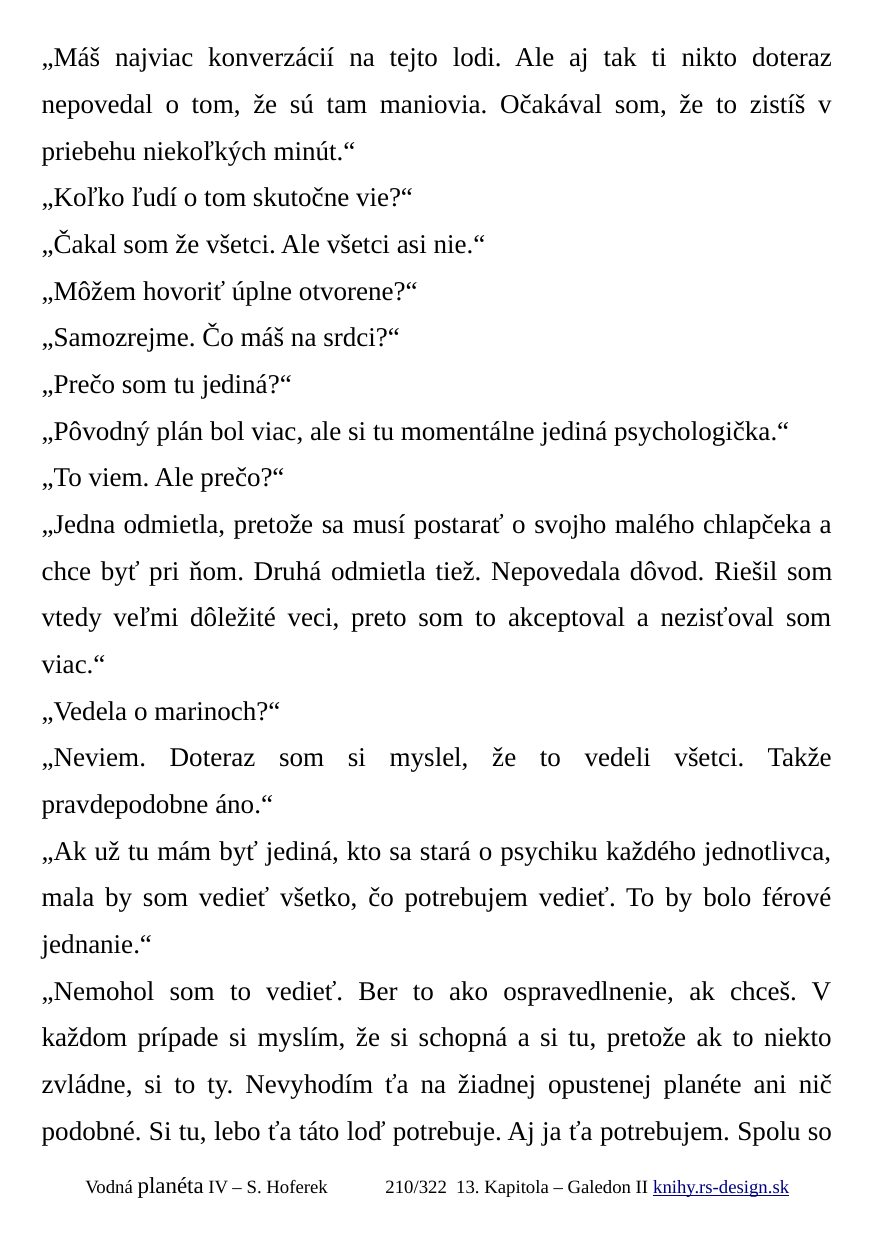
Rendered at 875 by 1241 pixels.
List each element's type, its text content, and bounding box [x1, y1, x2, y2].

text „To viem. Ale prečo?“ [41, 461, 833, 492]
text „Čakal som že všetci. Ale všetci asi nie.“ [41, 228, 833, 259]
text „Môžem hovoriť úplne otvorene?“ [41, 275, 833, 306]
text „Prečo som tu jediná?“ [41, 368, 833, 399]
text „Nemohol som to vedieť. Ber to ako ospravedlnenie, ak chceš. V každom prípade si myslím, že si schopná a si tu, pretože ak to niekto zvládne, si to ty. Nevyhodím ťa na žiadnej opustenej planéte ani nič podobné. Si tu, lebo ťa táto loď potrebuje. Aj ja ťa potrebujem. Spolu so [41, 975, 833, 1146]
text „Jedna odmietla, pretože sa musí postarať o svojho malého chlapčeka a chce byť pri ňom. Druhá odmietla tiež. Nepovedala dôvod. Riešil som vtedy veľmi dôležité veci, preto som to akceptoval a nezisťoval som viac.“ [41, 508, 833, 679]
text „Neviem. Doteraz som si myslel, že to vedeli všetci. Takže pravdepodobne áno.“ [41, 741, 833, 819]
text „Pôvodný plán bol viac, ale si tu momentálne jediná psychologička.“ [41, 415, 833, 446]
text „Máš najviac konverzácií na tejto lodi. Ale aj tak ti nikto doteraz nepovedal o tom, že sú tam maniovia. Očakával som, že to zistíš v priebehu niekoľkých minút.“ [41, 41, 833, 166]
text „Vedela o marinoch?“ [41, 695, 833, 726]
text „Koľko ľudí o tom skutočne vie?“ [41, 181, 833, 212]
text „Ak už tu mám byť jediná, kto sa stará o psychiku každého jednotlivca, mala by som vedieť všetko, čo potrebujem vedieť. To by bolo férové jednanie.“ [41, 835, 833, 959]
text „Samozrejme. Čo máš na srdci?“ [41, 321, 833, 352]
